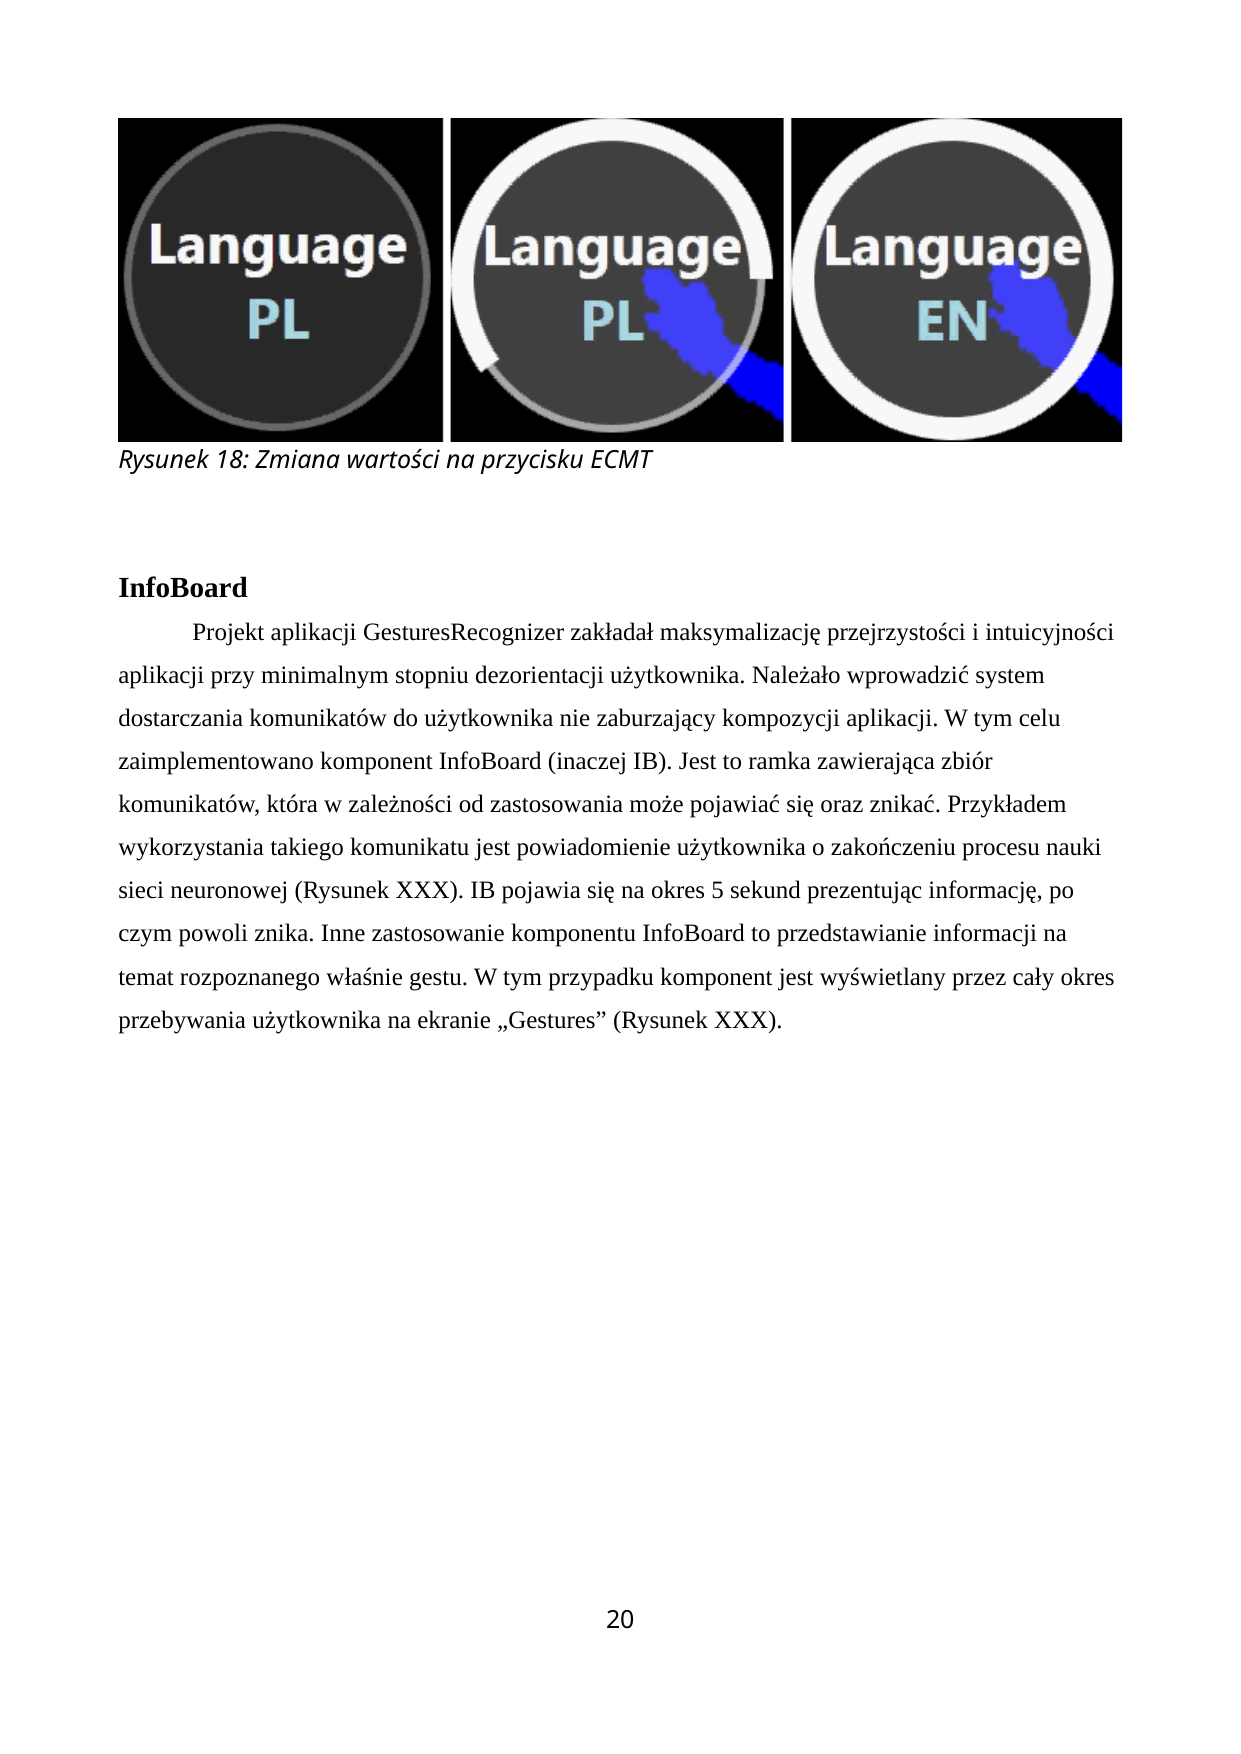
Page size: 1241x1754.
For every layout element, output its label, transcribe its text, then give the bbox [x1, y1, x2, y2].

text InfoBoard [118, 571, 1122, 604]
text Projekt aplikacji GesturesRecognizer zakładał maksymalizację przejrzystości i intuicyjności aplikacji przy minimalnym stopniu dezorientacji użytkownika. Należało wprowadzić system dostarczania komunikatów do użytkownika nie zaburzający kompozycji aplikacji. W tym celu zaimplementowano komponent InfoBoard (inaczej IB). Jest to ramka zawierająca zbiór komunikatów, która w zależności od zastosowania może pojawiać się oraz znikać. Przykładem wykorzystania takiego komunikatu jest powiadomienie użytkownika o zakończeniu procesu nauki sieci neuronowej (Rysunek XXX). IB pojawia się na okres 5 sekund prezentując informację, po czym powoli znika. Inne zastosowanie komponentu InfoBoard to przedstawianie informacji na temat rozpoznanego właśnie gestu. W tym przypadku komponent jest wyświetlany przez cały okres przebywania użytkownika na ekranie „Gestures” (Rysunek XXX). [118, 617, 1122, 1033]
text Rysunek 18: Zmiana wartości na przycisku ECMT [118, 442, 1122, 476]
picture [118, 118, 1123, 442]
